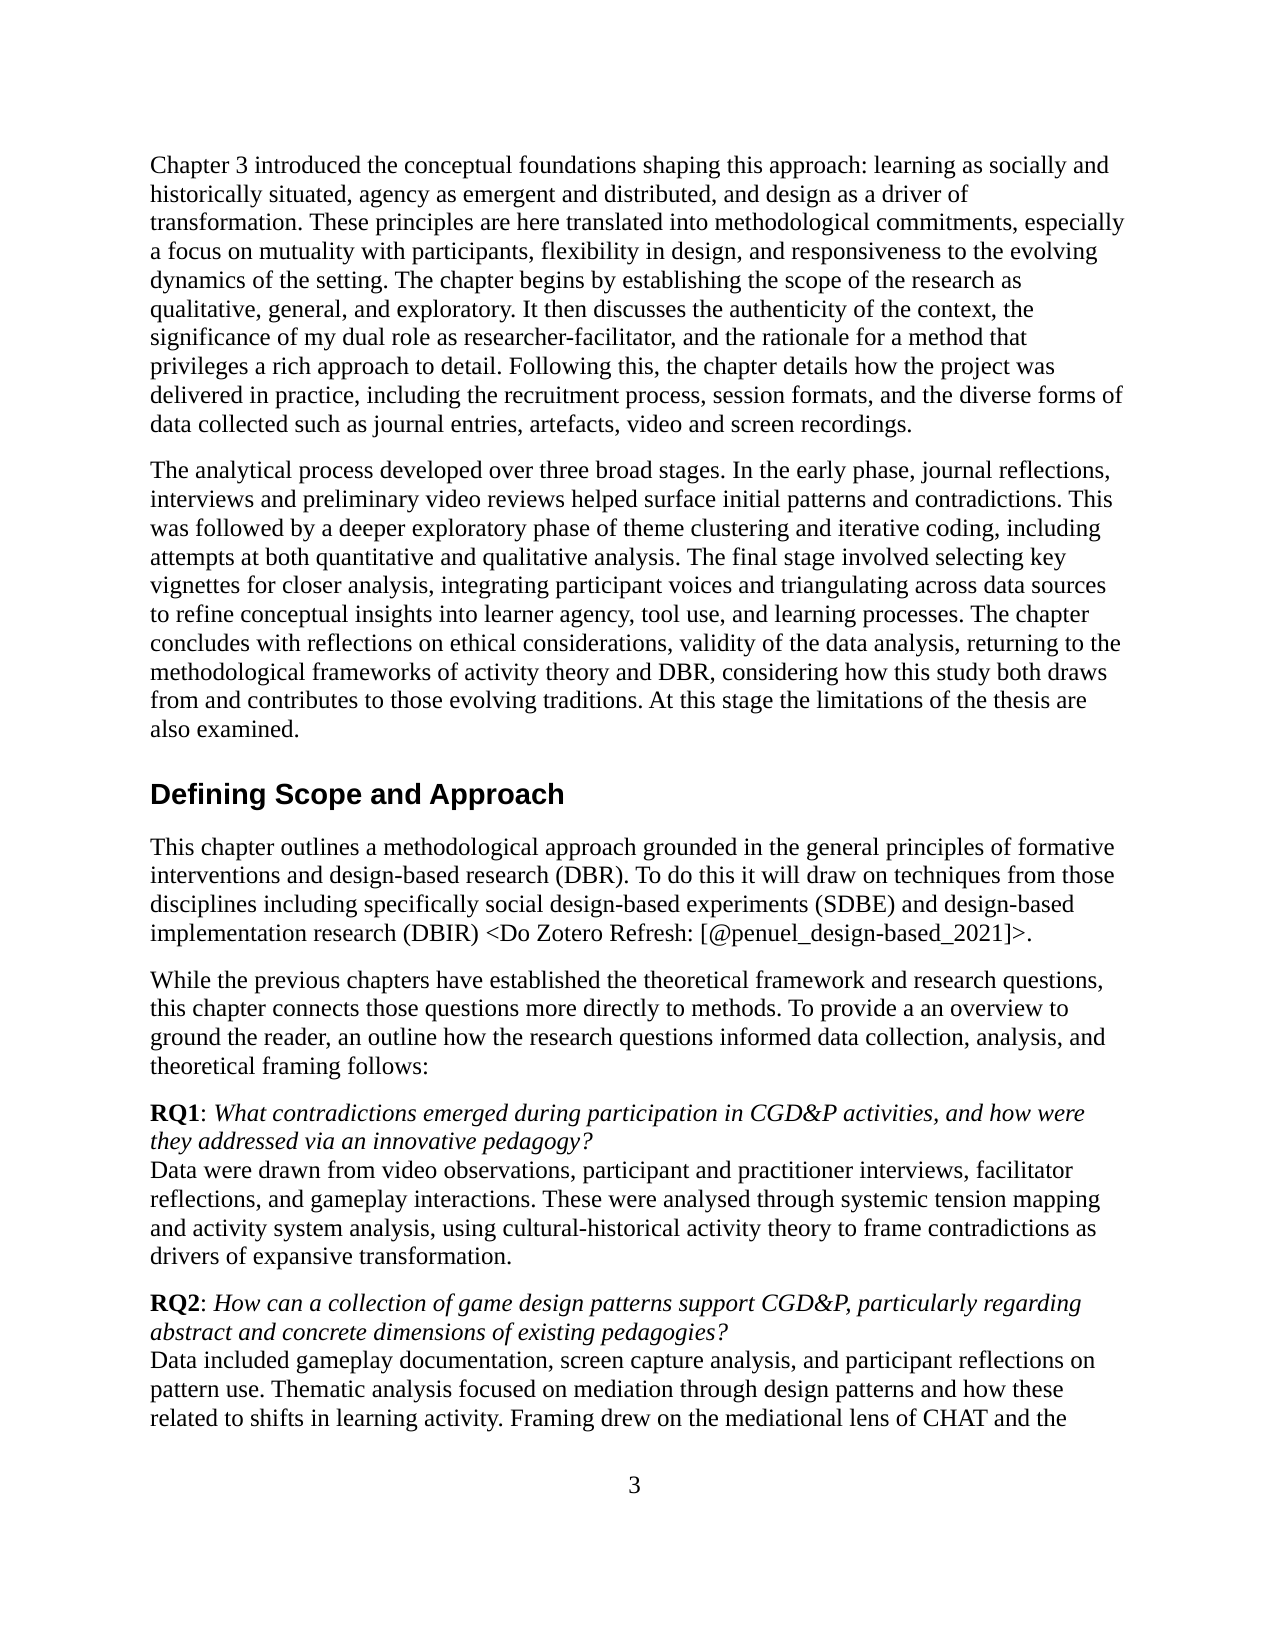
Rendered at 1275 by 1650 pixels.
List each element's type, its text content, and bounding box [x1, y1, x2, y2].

text RQ2: How can a collection of game design patterns support CGD&P, particularly regarding abstract and concrete dimensions of existing pedagogies? Data included gameplay documentation, screen capture analysis, and participant reflections on pattern use. Thematic analysis focused on mediation through design patterns and how these related to shifts in learning activity. Framing drew on the mediational lens of CHAT and the [150, 1288, 1125, 1432]
text The analytical process developed over three broad stages. In the early phase, journal reflections, interviews and preliminary video reviews helped surface initial patterns and contradictions. This was followed by a deeper exploratory phase of theme clustering and iterative coding, including attempts at both quantitative and qualitative analysis. The final stage involved selecting key vignettes for closer analysis, integrating participant voices and triangulating across data sources to refine conceptual insights into learner agency, tool use, and learning processes. The chapter concludes with reflections on ethical considerations, validity of the data analysis, returning to the methodological frameworks of activity theory and DBR, considering how this study both draws from and contributes to those evolving traditions. At this stage the limitations of the thesis are also examined. [150, 455, 1125, 743]
text This chapter outlines a methodological approach grounded in the general principles of formative interventions and design-based research (DBR). To do this it will draw on techniques from those disciplines including specifically social design-based experiments (SDBE) and design-based implementation research (DBIR) <Do Zotero Refresh: [@penuel_design-based_2021]>. [150, 832, 1125, 947]
text Chapter 3 introduced the conceptual foundations shaping this approach: learning as socially and historically situated, agency as emergent and distributed, and design as a driver of transformation. These principles are here translated into methodological commitments, especially a focus on mutuality with participants, flexibility in design, and responsiveness to the evolving dynamics of the setting. The chapter begins by establishing the scope of the research as qualitative, general, and exploratory. It then discusses the authenticity of the context, the significance of my dual role as researcher-facilitator, and the rationale for a method that privileges a rich approach to detail. Following this, the chapter details how the project was delivered in practice, including the recruitment process, session formats, and the diverse forms of data collected such as journal entries, artefacts, video and screen recordings. [150, 150, 1125, 437]
subtitle Defining Scope and Approach [150, 777, 1125, 810]
text RQ1: What contradictions emerged during participation in CGD&P activities, and how were they addressed via an innovative pedagogy? Data were drawn from video observations, participant and practitioner interviews, facilitator reflections, and gameplay interactions. These were analysed through systemic tension mapping and activity system analysis, using cultural-historical activity theory to frame contradictions as drivers of expansive transformation. [150, 1098, 1125, 1270]
text While the previous chapters have established the theoretical framework and research questions, this chapter connects those questions more directly to methods. To provide a an overview to ground the reader, an outline how the research questions informed data collection, analysis, and theoretical framing follows: [150, 965, 1125, 1080]
